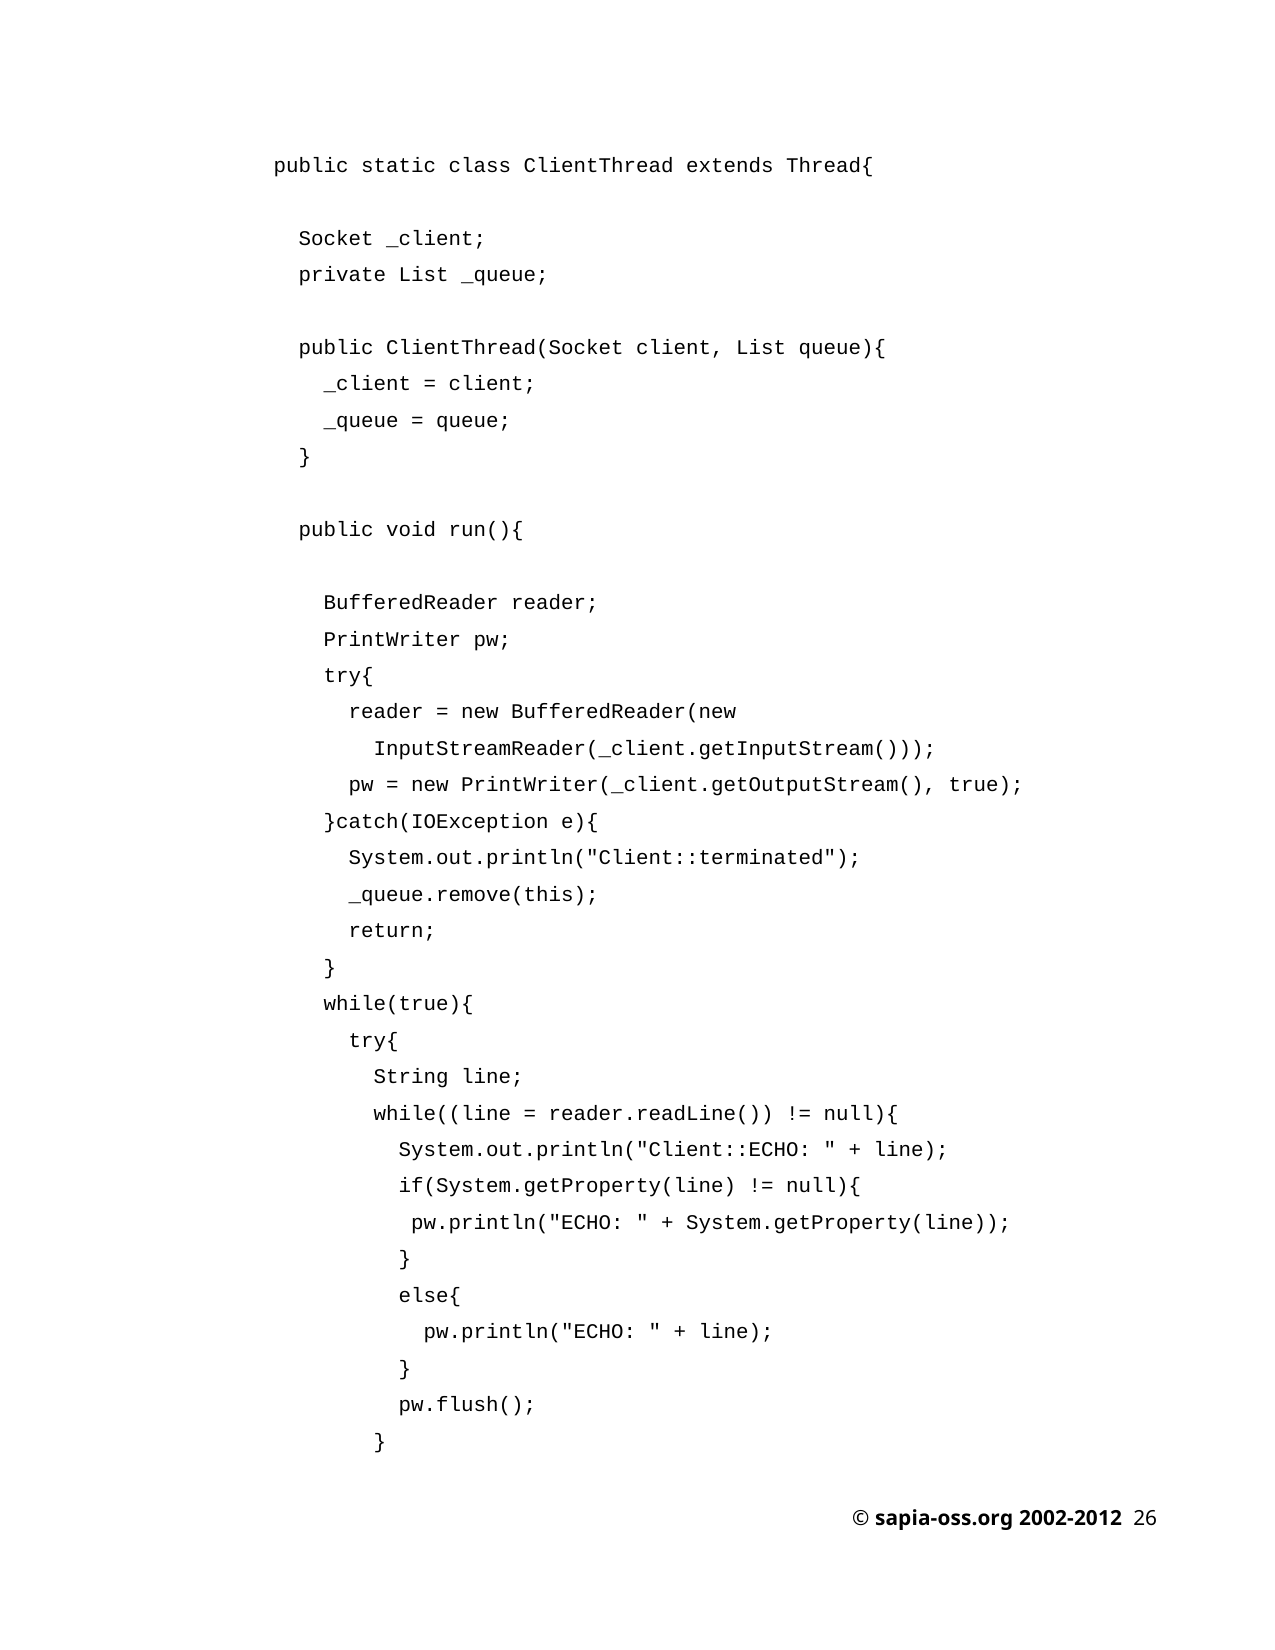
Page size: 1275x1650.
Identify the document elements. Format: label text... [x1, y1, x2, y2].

text InputStreamReader(_client.getInputStream())); [248, 738, 1039, 762]
text _queue = queue; [248, 410, 1039, 434]
text public void run(){ [248, 519, 1039, 543]
text else{ [248, 1285, 1039, 1309]
text while(true){ [248, 993, 1039, 1017]
text return; [248, 920, 1039, 944]
text System.out.println("Client::terminated"); [248, 847, 1039, 871]
text reader = new BufferedReader(new [248, 701, 1039, 725]
text _client = client; [248, 373, 1039, 397]
text } [248, 1431, 1039, 1454]
text BufferedReader reader; [248, 592, 1039, 616]
text System.out.println("Client::ECHO: " + line); [248, 1139, 1039, 1163]
text } [248, 1358, 1039, 1382]
text } [248, 1248, 1039, 1272]
text try{ [248, 1029, 1039, 1053]
text PrintWriter pw; [248, 628, 1039, 652]
text while((line = reader.readLine()) != null){ [248, 1102, 1039, 1126]
text private List _queue; [248, 264, 1039, 288]
text pw.flush(); [248, 1394, 1039, 1418]
text public static class ClientThread extends Thread{ [248, 154, 1039, 178]
text } [248, 446, 1039, 470]
text try{ [248, 665, 1039, 689]
text }catch(IOException e){ [248, 811, 1039, 835]
text pw = new PrintWriter(_client.getOutputStream(), true); [248, 774, 1039, 798]
text Socket _client; [248, 227, 1039, 251]
text } [248, 957, 1039, 981]
text _queue.remove(this); [248, 884, 1039, 908]
text pw.println("ECHO: " + line); [248, 1321, 1039, 1345]
text pw.println("ECHO: " + System.getProperty(line)); [248, 1212, 1039, 1236]
text if(System.getProperty(line) != null){ [248, 1175, 1039, 1199]
text public ClientThread(Socket client, List queue){ [248, 337, 1039, 361]
text String line; [248, 1066, 1039, 1090]
